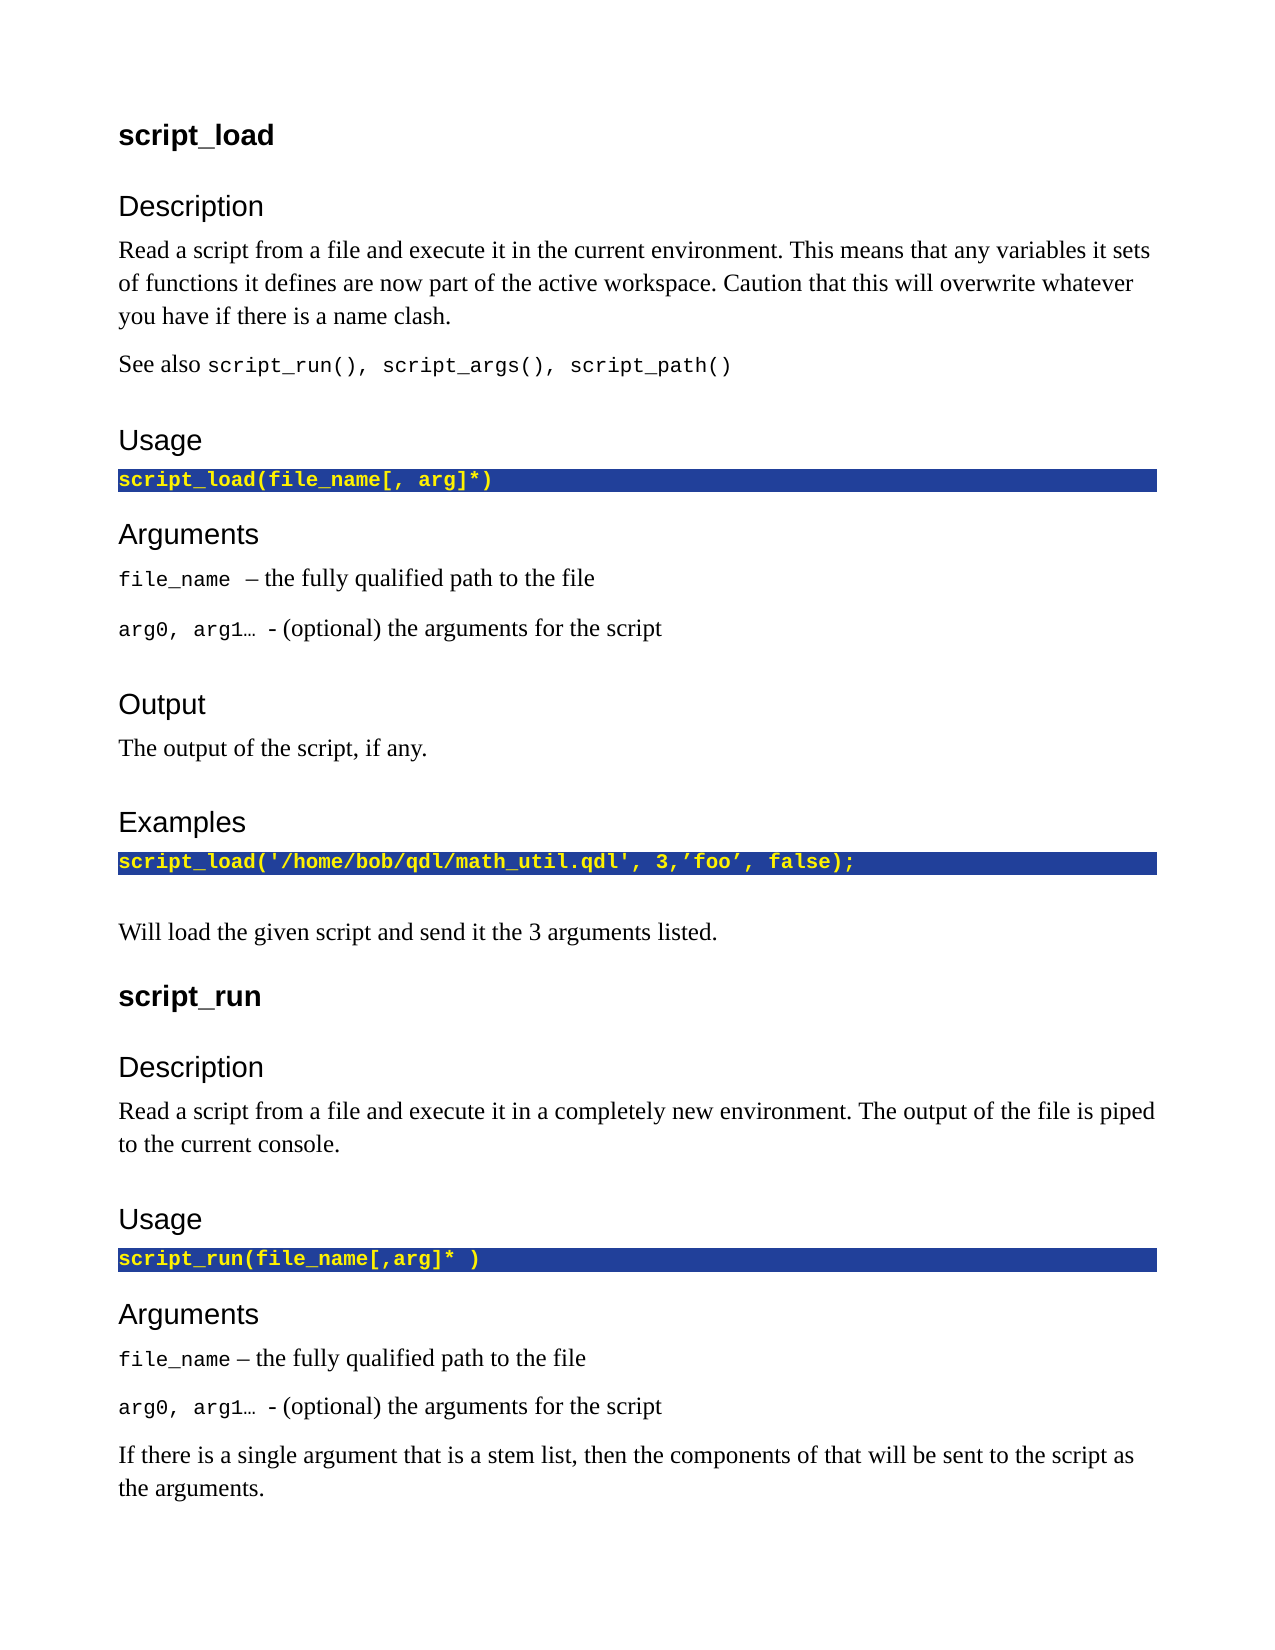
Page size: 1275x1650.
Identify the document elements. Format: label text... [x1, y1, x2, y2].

text The output of the script, if any. [118, 733, 1157, 762]
text Read a script from a file and execute it in the current environment. This means that any variables it sets of functions it defines are now part of the active workspace. Caution that this will overwrite whatever you have if there is a name clash. [118, 235, 1157, 330]
text See also script_run(), script_args(), script_path() [118, 349, 1157, 379]
text file_name – the fully qualified path to the file [118, 563, 1157, 594]
subtitle Usage [118, 1202, 1157, 1236]
text script_load(file_name[, arg]*) [118, 469, 1157, 492]
subtitle Description [118, 1050, 1157, 1084]
subtitle Output [118, 687, 1157, 720]
subtitle script_load [118, 118, 1157, 152]
subtitle Description [118, 189, 1157, 223]
text script_load('/home/bob/qdl/math_util.qdl', 3,’foo’, false); [118, 852, 1157, 875]
text Will load the given script and send it the 3 arguments listed. [118, 917, 1157, 946]
subtitle script_run [118, 979, 1157, 1013]
text If there is a single argument that is a stem list, then the components of that will be sent to the script as the arguments. [118, 1440, 1157, 1502]
text arg0, arg1… - (optional) the arguments for the script [118, 613, 1157, 643]
subtitle Arguments [118, 1297, 1157, 1330]
subtitle Usage [118, 423, 1157, 456]
text file_name – the fully qualified path to the file [118, 1343, 1157, 1372]
text script_run(file_name[,arg]* ) [118, 1248, 1157, 1272]
subtitle Arguments [118, 517, 1157, 551]
text arg0, arg1… - (optional) the arguments for the script [118, 1391, 1157, 1421]
text Read a script from a file and execute it in a completely new environment. The output of the file is piped to the current console. [118, 1096, 1157, 1158]
subtitle Examples [118, 806, 1157, 839]
